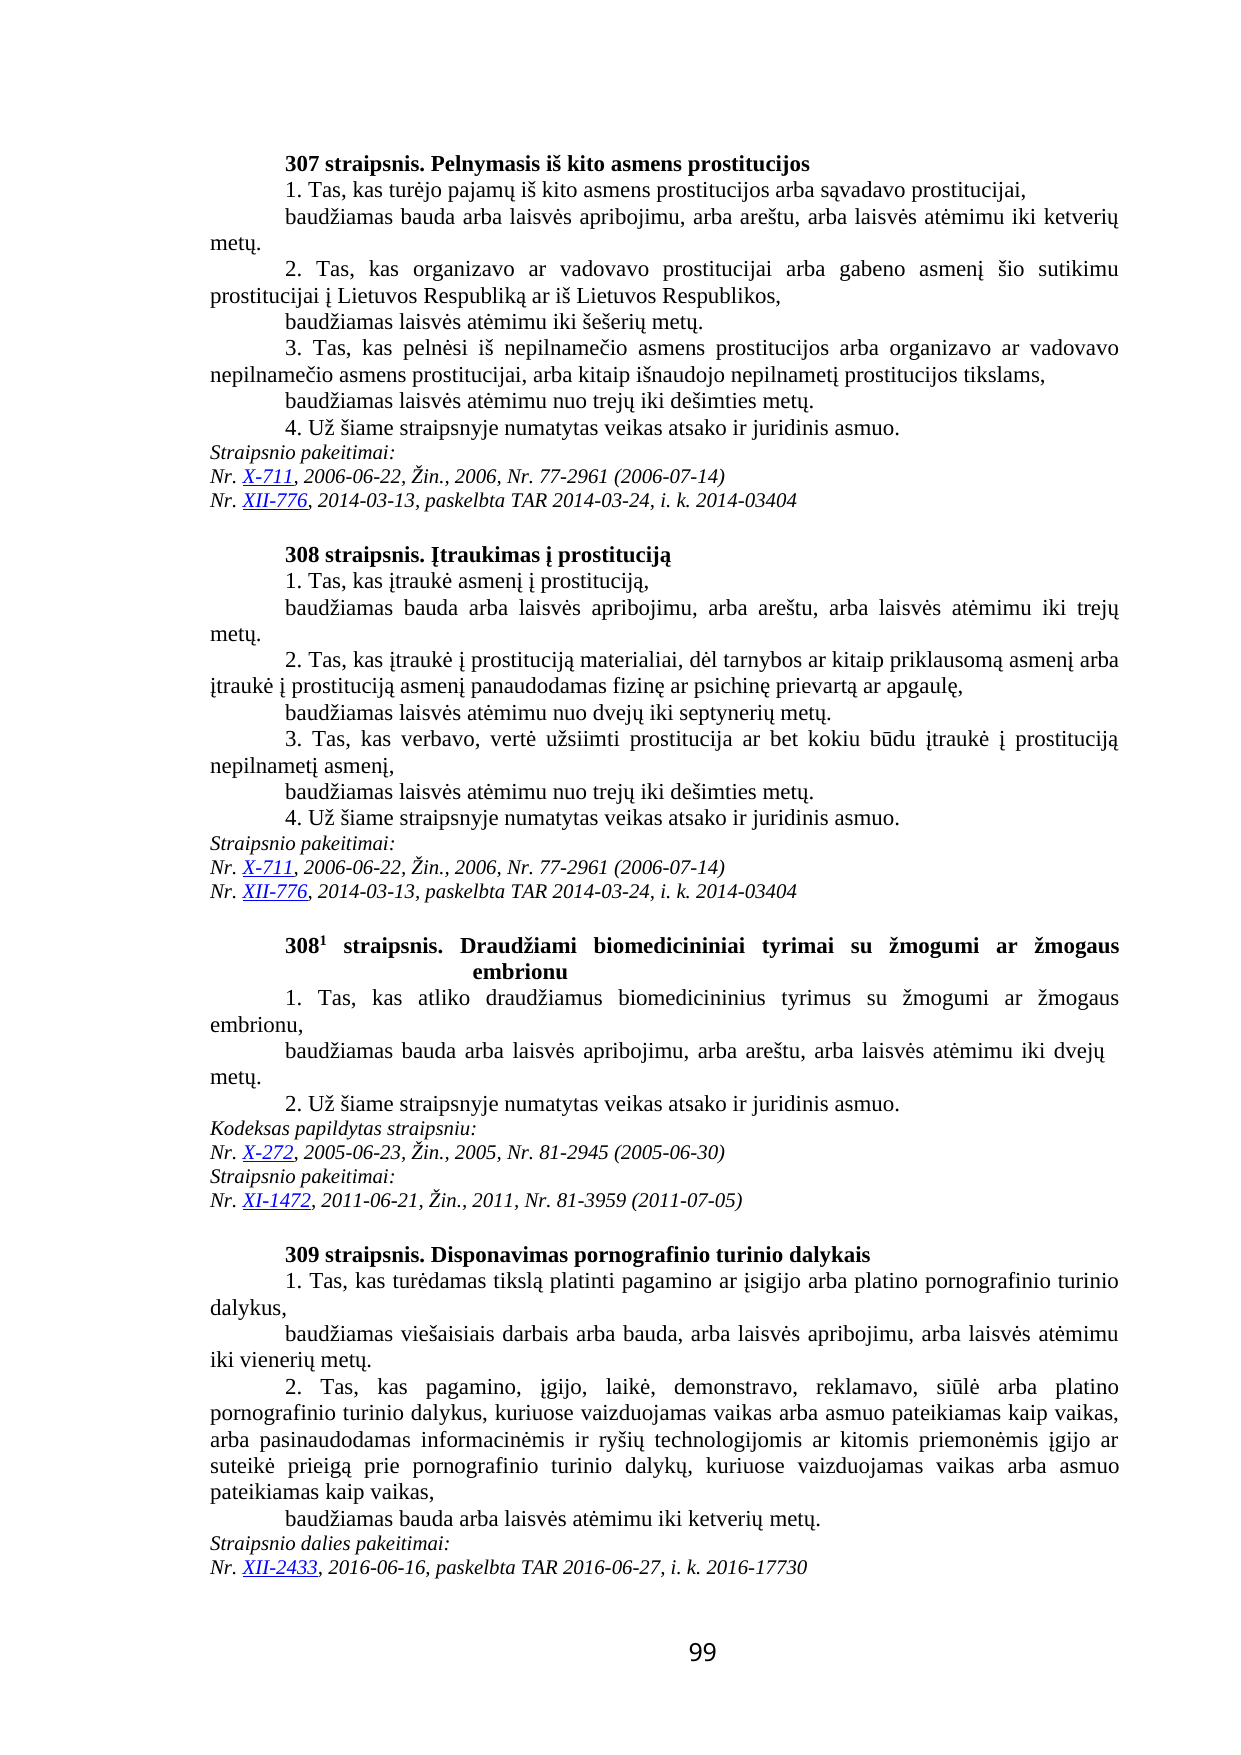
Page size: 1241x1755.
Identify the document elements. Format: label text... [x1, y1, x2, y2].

text 307 straipsnis. Pelnymasis iš kito asmens prostitucijos [210, 150, 1120, 176]
text baudžiamas bauda arba laisvės atėmimu iki ketverių metų. [210, 1505, 1120, 1531]
text 3081 straipsnis. Draudžiami biomedicininiai tyrimai su žmogumi ar žmogaus embrionu [285, 932, 1120, 984]
text Nr. XII-776, 2014-03-13, paskelbta TAR 2014-03-24, i. k. 2014-03404 [210, 488, 1120, 512]
text Nr. XII-2433, 2016-06-16, paskelbta TAR 2016-06-27, i. k. 2016-17730 [210, 1555, 1120, 1579]
text 1. Tas, kas įtraukė asmenį į prostituciją, [210, 567, 1120, 593]
text 2. Tas, kas pagamino, įgijo, laikė, demonstravo, reklamavo, siūlė arba platino pornografinio turinio dalykus, kuriuose vaizduojamas vaikas arba asmuo pateikiamas kaip vaikas, arba pasinaudodamas informacinėmis ir ryšių technologijomis ar kitomis priemonėmis įgijo ar suteikė prieigą prie pornografinio turinio dalykų, kuriuose vaizduojamas vaikas arba asmuo pateikiamas kaip vaikas, [210, 1373, 1120, 1505]
text baudžiamas laisvės atėmimu nuo dvejų iki septynerių metų. [210, 699, 1120, 725]
text baudžiamas bauda arba laisvės apribojimu, arba areštu, arba laisvės atėmimu iki ketverių metų. [210, 203, 1120, 255]
text baudžiamas laisvės atėmimu nuo trejų iki dešimties metų. [210, 387, 1120, 413]
text Nr. XI-1472, 2011-06-21, Žin., 2011, Nr. 81-3959 (2011-07-05) [210, 1188, 1120, 1212]
text 3. Tas, kas pelnėsi iš nepilnamečio asmens prostitucijos arba organizavo ar vadovavo nepilnamečio asmens prostitucijai, arba kitaip išnaudojo nepilnametį prostitucijos tikslams, [210, 334, 1120, 387]
text 308 straipsnis. Įtraukimas į prostituciją [210, 541, 1120, 567]
text baudžiamas laisvės atėmimu nuo trejų iki dešimties metų. [210, 778, 1120, 804]
text 1. Tas, kas atliko draudžiamus biomedicininius tyrimus su žmogumi ar žmogaus embrionu, [210, 984, 1120, 1037]
text Kodeksas papildytas straipsniu: [210, 1116, 1120, 1140]
text 3. Tas, kas verbavo, vertė užsiimti prostitucija ar bet kokiu būdu įtraukė į prostituciją nepilnametį asmenį, [210, 725, 1120, 778]
text 1. Tas, kas turėdamas tikslą platinti pagamino ar įsigijo arba platino pornografinio turinio dalykus, [210, 1267, 1120, 1320]
text baudžiamas bauda arba laisvės apribojimu, arba areštu, arba laisvės atėmimu iki trejų metų. [210, 593, 1120, 646]
text Nr. X-711, 2006-06-22, Žin., 2006, Nr. 77-2961 (2006-07-14) [210, 855, 1120, 879]
text baudžiamas bauda arba laisvės apribojimu, arba areštu, arba laisvės atėmimu iki dvejų metų. [210, 1037, 1106, 1090]
text 2. Už šiame straipsnyje numatytas veikas atsako ir juridinis asmuo. [210, 1090, 1120, 1116]
text 2. Tas, kas organizavo ar vadovavo prostitucijai arba gabeno asmenį šio sutikimu prostitucijai į Lietuvos Respubliką ar iš Lietuvos Respublikos, [210, 255, 1120, 308]
text baudžiamas laisvės atėmimu iki šešerių metų. [210, 308, 1120, 334]
text Straipsnio pakeitimai: [210, 1164, 1120, 1188]
text 4. Už šiame straipsnyje numatytas veikas atsako ir juridinis asmuo. [210, 413, 1120, 440]
text 1. Tas, kas turėjo pajamų iš kito asmens prostitucijos arba sąvadavo prostitucijai, [210, 176, 1120, 203]
text Nr. X-272, 2005-06-23, Žin., 2005, Nr. 81-2945 (2005-06-30) [210, 1140, 1120, 1164]
text Straipsnio dalies pakeitimai: [210, 1531, 1120, 1555]
text 2. Tas, kas įtraukė į prostituciją materialiai, dėl tarnybos ar kitaip priklausomą asmenį arba įtraukė į prostituciją asmenį panaudodamas fizinę ar psichinę prievartą ar apgaulę, [210, 646, 1120, 699]
text 4. Už šiame straipsnyje numatytas veikas atsako ir juridinis asmuo. [210, 804, 1120, 831]
text Nr. XII-776, 2014-03-13, paskelbta TAR 2014-03-24, i. k. 2014-03404 [210, 879, 1120, 903]
text 309 straipsnis. Disponavimas pornografinio turinio dalykais [285, 1241, 1120, 1267]
text baudžiamas viešaisiais darbais arba bauda, arba laisvės apribojimu, arba laisvės atėmimu iki vienerių metų. [210, 1320, 1120, 1373]
text Nr. X-711, 2006-06-22, Žin., 2006, Nr. 77-2961 (2006-07-14) [210, 464, 1120, 488]
text Straipsnio pakeitimai: [210, 831, 1120, 855]
text Straipsnio pakeitimai: [210, 440, 1120, 464]
